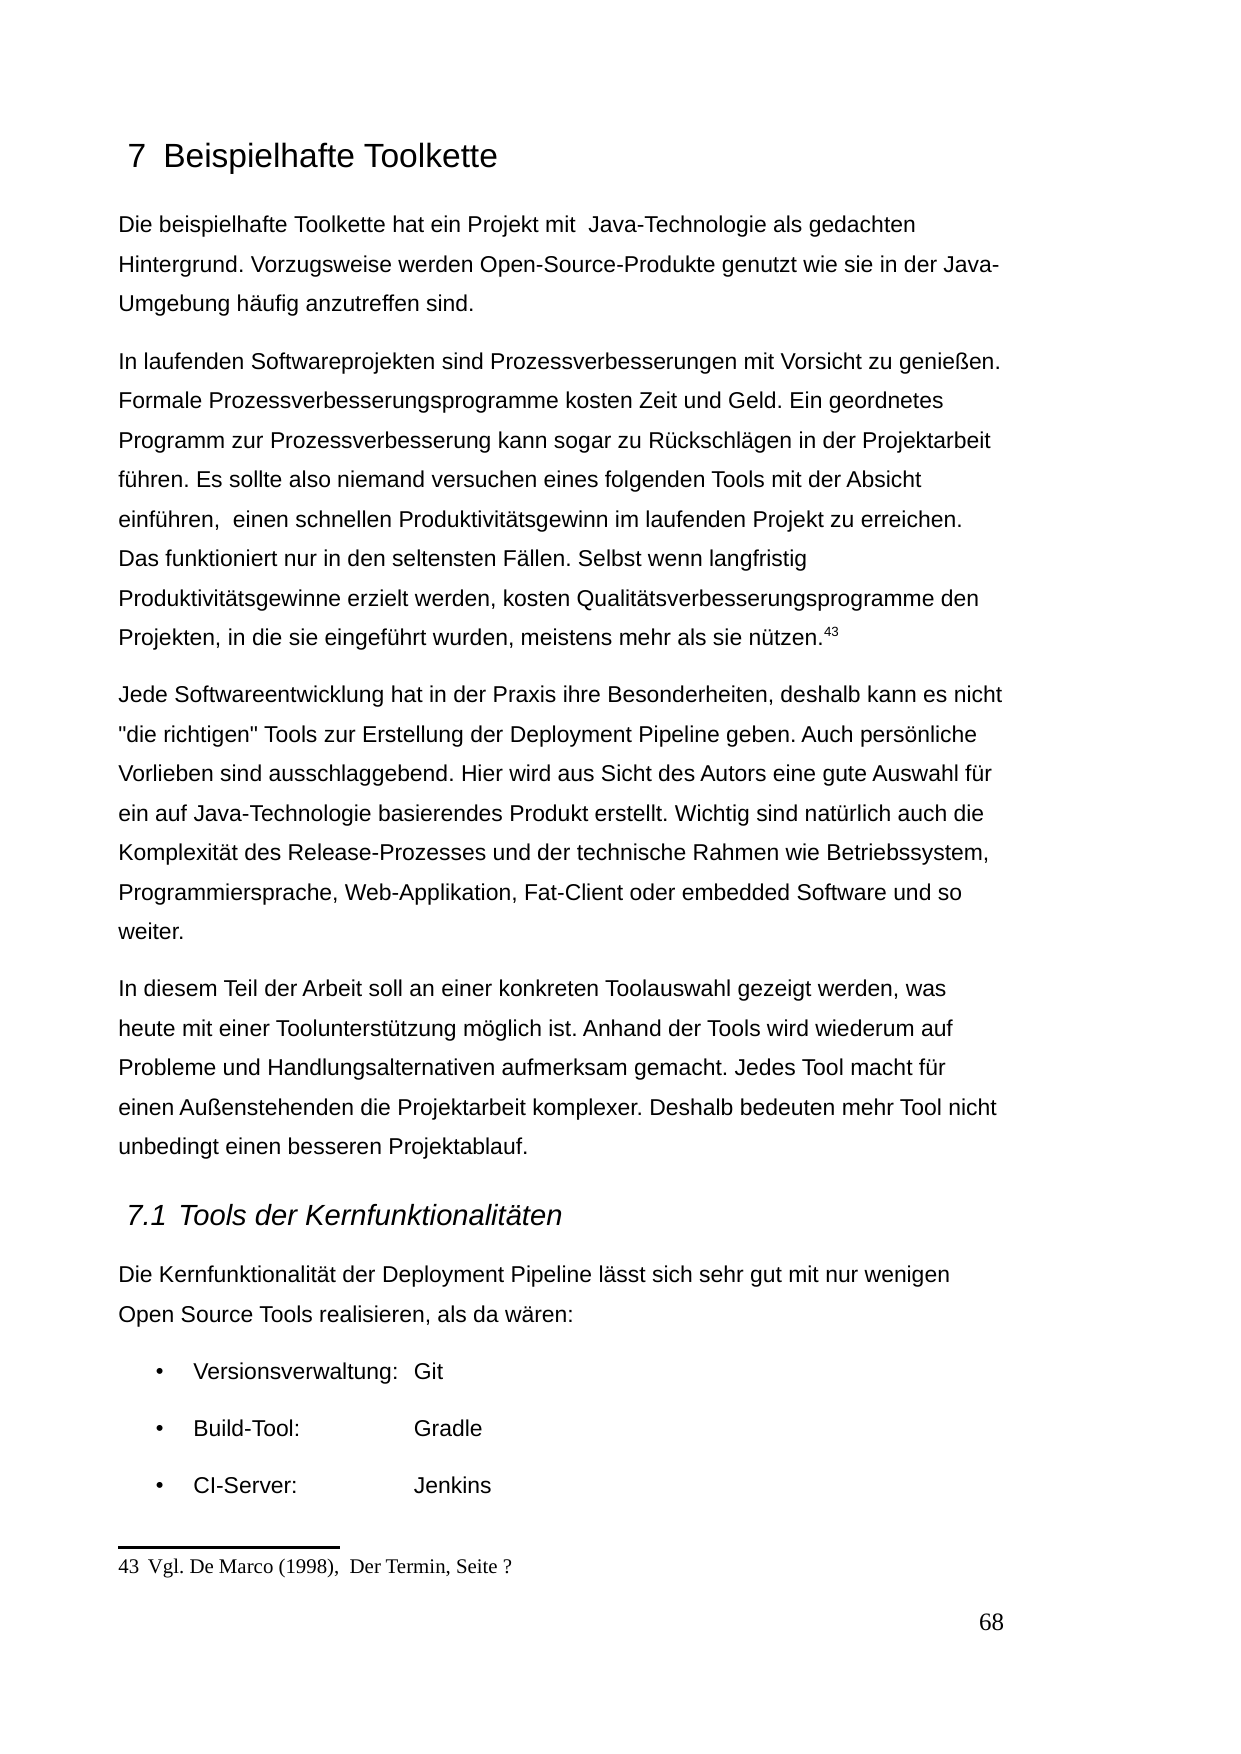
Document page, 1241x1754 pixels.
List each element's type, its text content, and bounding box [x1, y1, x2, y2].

list CI-Server: Jenkins [156, 1472, 1004, 1499]
list Versionsverwaltung: Git [156, 1358, 1004, 1384]
list Build-Tool: Gradle [156, 1415, 1004, 1442]
text Jede Softwareentwicklung hat in der Praxis ihre Besonderheiten, deshalb kann es nicht "die richtigen" Tools zur Erstellung der Deployment Pipeline geben. Auch persönliche Vorlieben sind ausschlaggebend. Hier wird aus Sicht des Autors eine gute Auswahl für ein auf Java-Technologie basierendes Produkt erstellt. Wichtig sind natürlich auch die Komplexität des Release-Prozesses und der technische Rahmen wie Betriebssystem, Programmiersprache, Web-Applikation, Fat-Client oder embedded Software und so weiter. [118, 681, 1004, 944]
subtitle Beispielhafte Toolkette [118, 136, 1004, 174]
text Vgl. De Marco (1998), Der Termin, Seite ? [118, 1553, 1004, 1578]
text In diesem Teil der Arbeit soll an einer konkreten Toolauswahl gezeigt werden, was heute mit einer Toolunterstützung möglich ist. Anhand der Tools wird wiederum auf Probleme und Handlungsalternativen aufmerksam gemacht. Jedes Tool macht für einen Außenstehenden die Projektarbeit komplexer. Deshalb bedeuten mehr Tool nicht unbedingt einen besseren Projektablauf. [118, 975, 1004, 1159]
subtitle Tools der Kernfunktionalitäten [118, 1198, 1004, 1231]
text Die beispielhafte Toolkette hat ein Projekt mit Java-Technologie als gedachten Hintergrund. Vorzugsweise werden Open-Source-Produkte genutzt wie sie in der Java-Umgebung häufig anzutreffen sind. [118, 211, 1004, 317]
text Die Kernfunktionalität der Deployment Pipeline lässt sich sehr gut mit nur wenigen Open Source Tools realisieren, als da wären: [118, 1261, 1004, 1327]
text In laufenden Softwareprojekten sind Prozessverbesserungen mit Vorsicht zu genießen. Formale Prozessverbesserungsprogramme kosten Zeit und Geld. Ein geordnetes Programm zur Prozessverbesserung kann sogar zu Rückschlägen in der Projektarbeit führen. Es sollte also niemand versuchen eines folgenden Tools mit der Absicht einführen, einen schnellen Produktivitätsgewinn im laufenden Projekt zu erreichen. Das funktioniert nur in den seltensten Fällen. Selbst wenn langfristig Produktivitätsgewinne erzielt werden, kosten Qualitätsverbesserungsprogramme den Projekten, in die sie eingeführt wurden, meistens mehr als sie nützen. [118, 348, 1004, 650]
